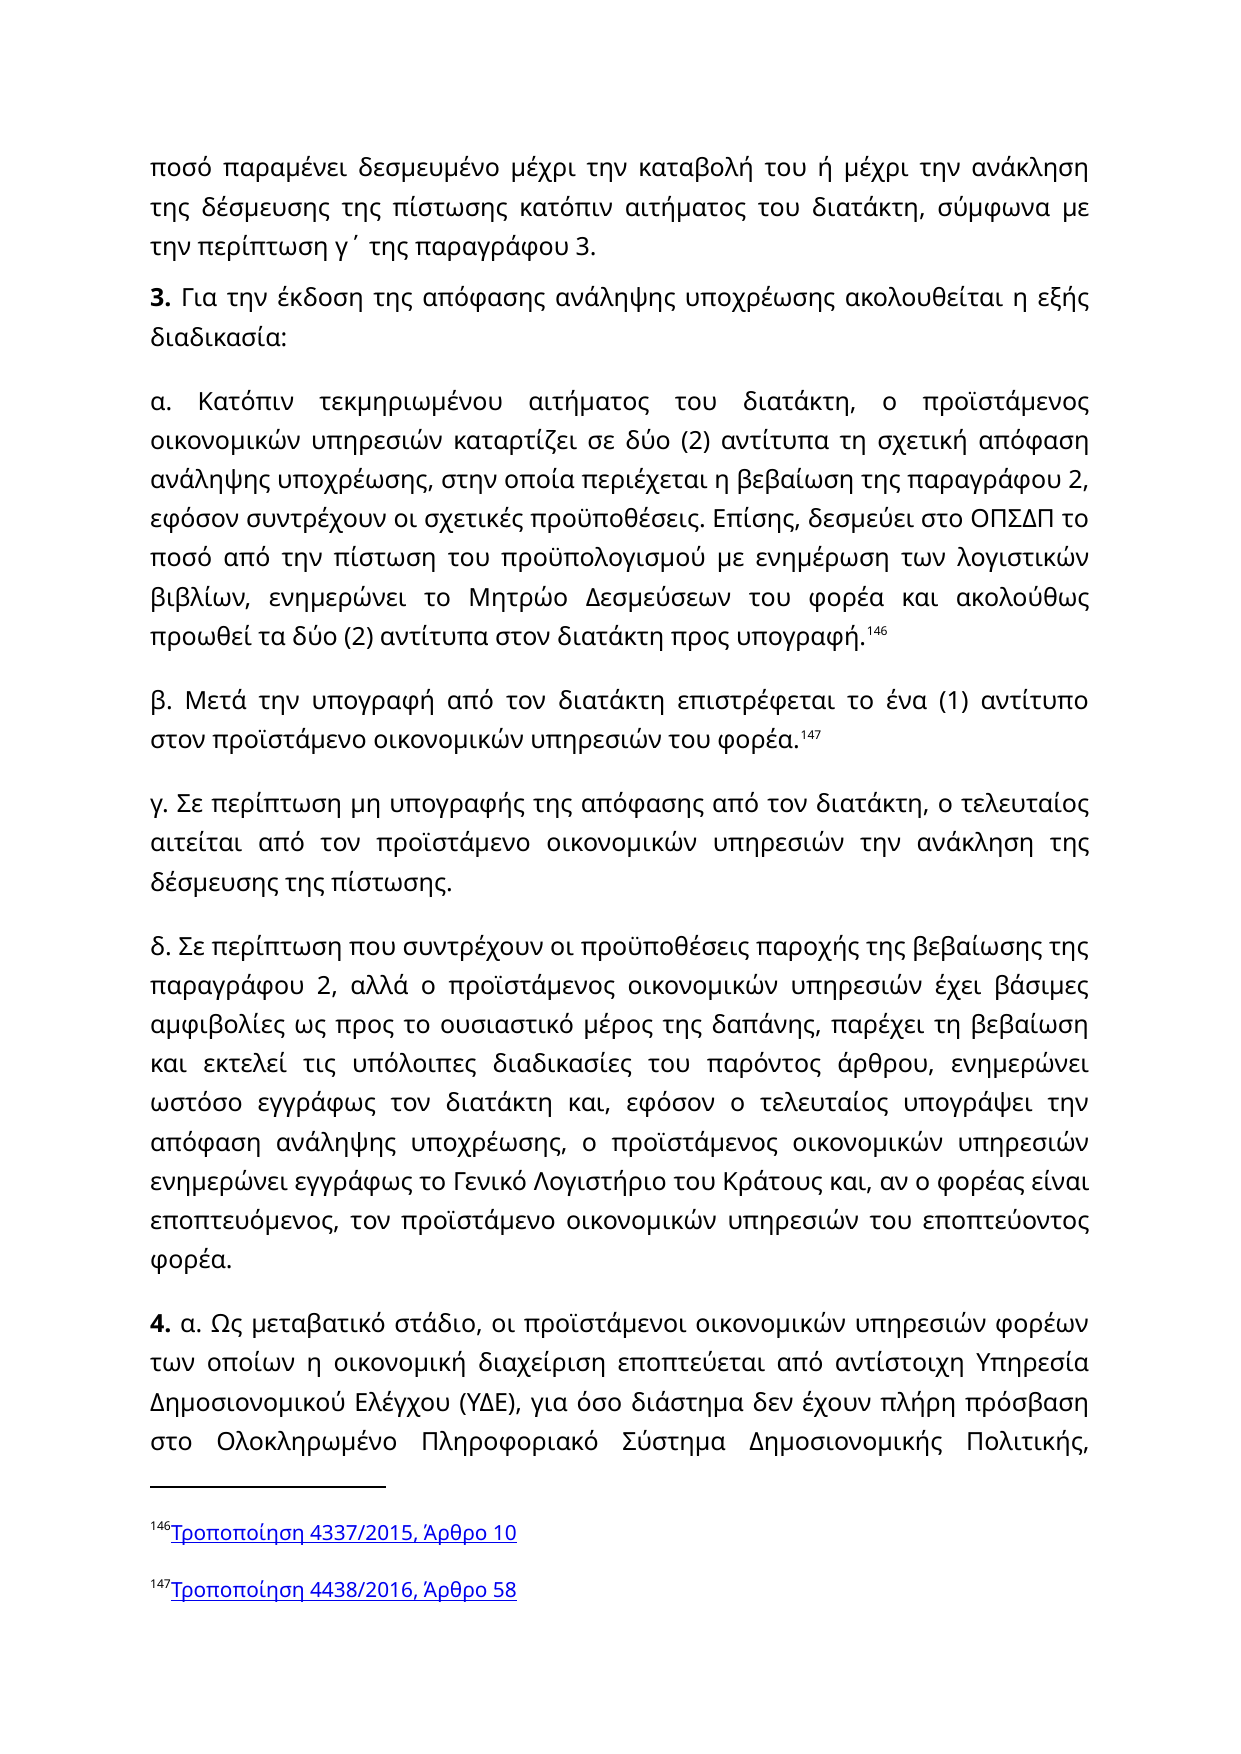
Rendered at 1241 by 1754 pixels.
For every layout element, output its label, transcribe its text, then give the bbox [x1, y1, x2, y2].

text β. Μετά την υπογραφή από τον διατάκτη επιστρέφεται το ένα (1) αντίτυπο στον προϊστάμενο οικονομικών υπηρεσιών του φορέα. [150, 682, 1090, 756]
text Τροποποίηση 4438/2016, Άρθρο 58 [150, 1576, 1090, 1604]
text α. Κατόπιν τεκμηριωμένου αιτήματος του διατάκτη, ο προϊστάμενος οικονομικών υπηρεσιών καταρτίζει σε δύο (2) αντίτυπα τη σχετική απόφαση ανάληψης υποχρέωσης, στην οποία περιέχεται η βεβαίωση της παραγράφου 2, εφόσον συντρέχουν οι σχετικές προϋποθέσεις. Επίσης, δεσμεύει στο ΟΠΣΔΠ το ποσό από την πίστωση του προϋπολογισμού με ενημέρωση των λογιστικών βιβλίων, ενημερώνει το Μητρώο Δεσμεύσεων του φορέα και ακολούθως προωθεί τα δύο (2) αντίτυπα στον διατάκτη προς υπογραφή. [150, 383, 1090, 652]
text Τροποποίηση 4337/2015, Άρθρο 10 [150, 1518, 1090, 1546]
text γ. Σε περίπτωση μη υπογραφής της απόφασης από τον διατάκτη, ο τελευταίος αιτείται από τον προϊστάμενο οικονομικών υπηρεσιών την ανάκληση της δέσμευσης της πίστωσης. [150, 786, 1090, 898]
text δ. Σε περίπτωση που συντρέχουν οι προϋποθέσεις παροχής της βεβαίωσης της παραγράφου 2, αλλά ο προϊστάμενος οικονομικών υπηρεσιών έχει βάσιμες αμφιβολίες ως προς το ουσιαστικό μέρος της δαπάνης, παρέχει τη βεβαίωση και εκτελεί τις υπόλοιπες διαδικασίες του παρόντος άρθρου, ενημερώνει ωστόσο εγγράφως τον διατάκτη και, εφόσον ο τελευταίος υπογράψει την απόφαση ανάληψης υποχρέωσης, ο προϊστάμενος οικονομικών υπηρεσιών ενημερώνει εγγράφως το Γενικό Λογιστήριο του Κράτους και, αν ο φορέας είναι εποπτευόμενος, τον προϊστάμενο οικονομικών υπηρεσιών του εποπτεύοντος φορέα. [150, 928, 1090, 1276]
text 4. α. Ως μεταβατικό στάδιο, οι προϊστάμενοι οικονομικών υπηρεσιών φορέων των οποίων η οικονομική διαχείριση εποπτεύεται από αντίστοιχη Υπηρεσία Δημοσιονομικού Ελέγχου (ΥΔΕ), για όσο διάστημα δεν έχουν πλήρη πρόσβαση στο Ολοκληρωμένο Πληροφοριακό Σύστημα Δημοσιονομικής Πολιτικής, [150, 1306, 1090, 1457]
text 3. Για την έκδοση της απόφασης ανάληψης υποχρέωσης ακολουθείται η εξής διαδικασία: [150, 280, 1090, 353]
text ποσό παραμένει δεσμευμένο μέχρι την καταβολή του ή μέχρι την ανάκληση της δέσμευσης της πίστωσης κατόπιν αιτήματος του διατάκτη, σύμφωνα με την περίπτωση γ΄ της παραγράφου 3. [150, 150, 1090, 262]
